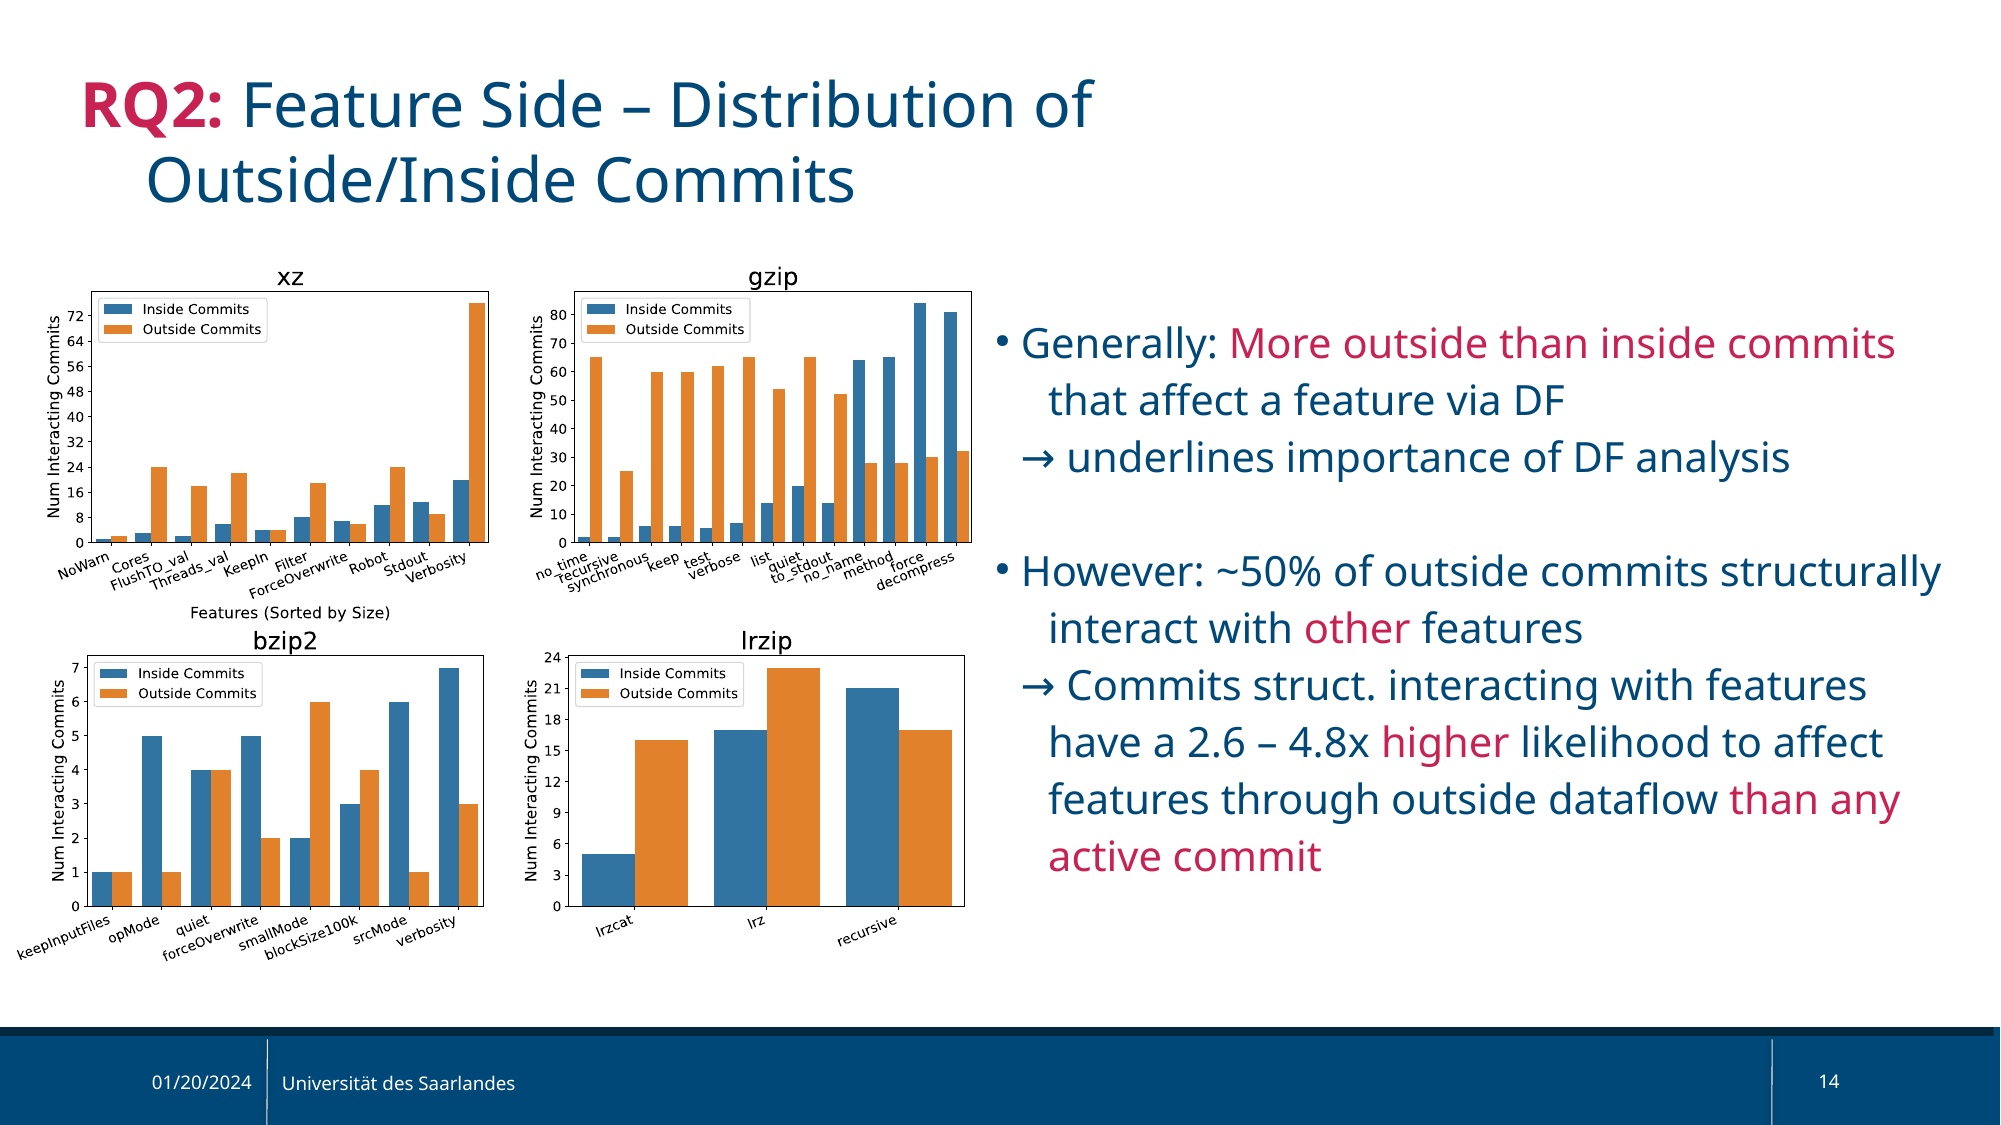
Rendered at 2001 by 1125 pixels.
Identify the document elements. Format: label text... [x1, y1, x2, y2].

list [60, 178, 1655, 886]
text_box [1803, 1052, 2000, 1113]
text_box 01/20/2024 [65, 1054, 266, 1113]
list [1054, 860, 1064, 868]
picture [12, 258, 976, 993]
list [1123, 855, 1132, 868]
text_box Universität des Saarlandes [266, 1052, 1741, 1113]
list RQ2: Feature Side – Distribution of Outside/Inside Commits [65, 57, 1595, 170]
list [1198, 855, 1211, 868]
text_box Generally: More outside than inside commits that affect a feature via DF → underlines importance of DF analysis However: ~50% of outside commits structurally interact with other features → Commits struct. interacting with features have a 2.6 – 4.8x higher likelihood to affect features through outside dataflow than any active commit [980, 306, 1985, 855]
